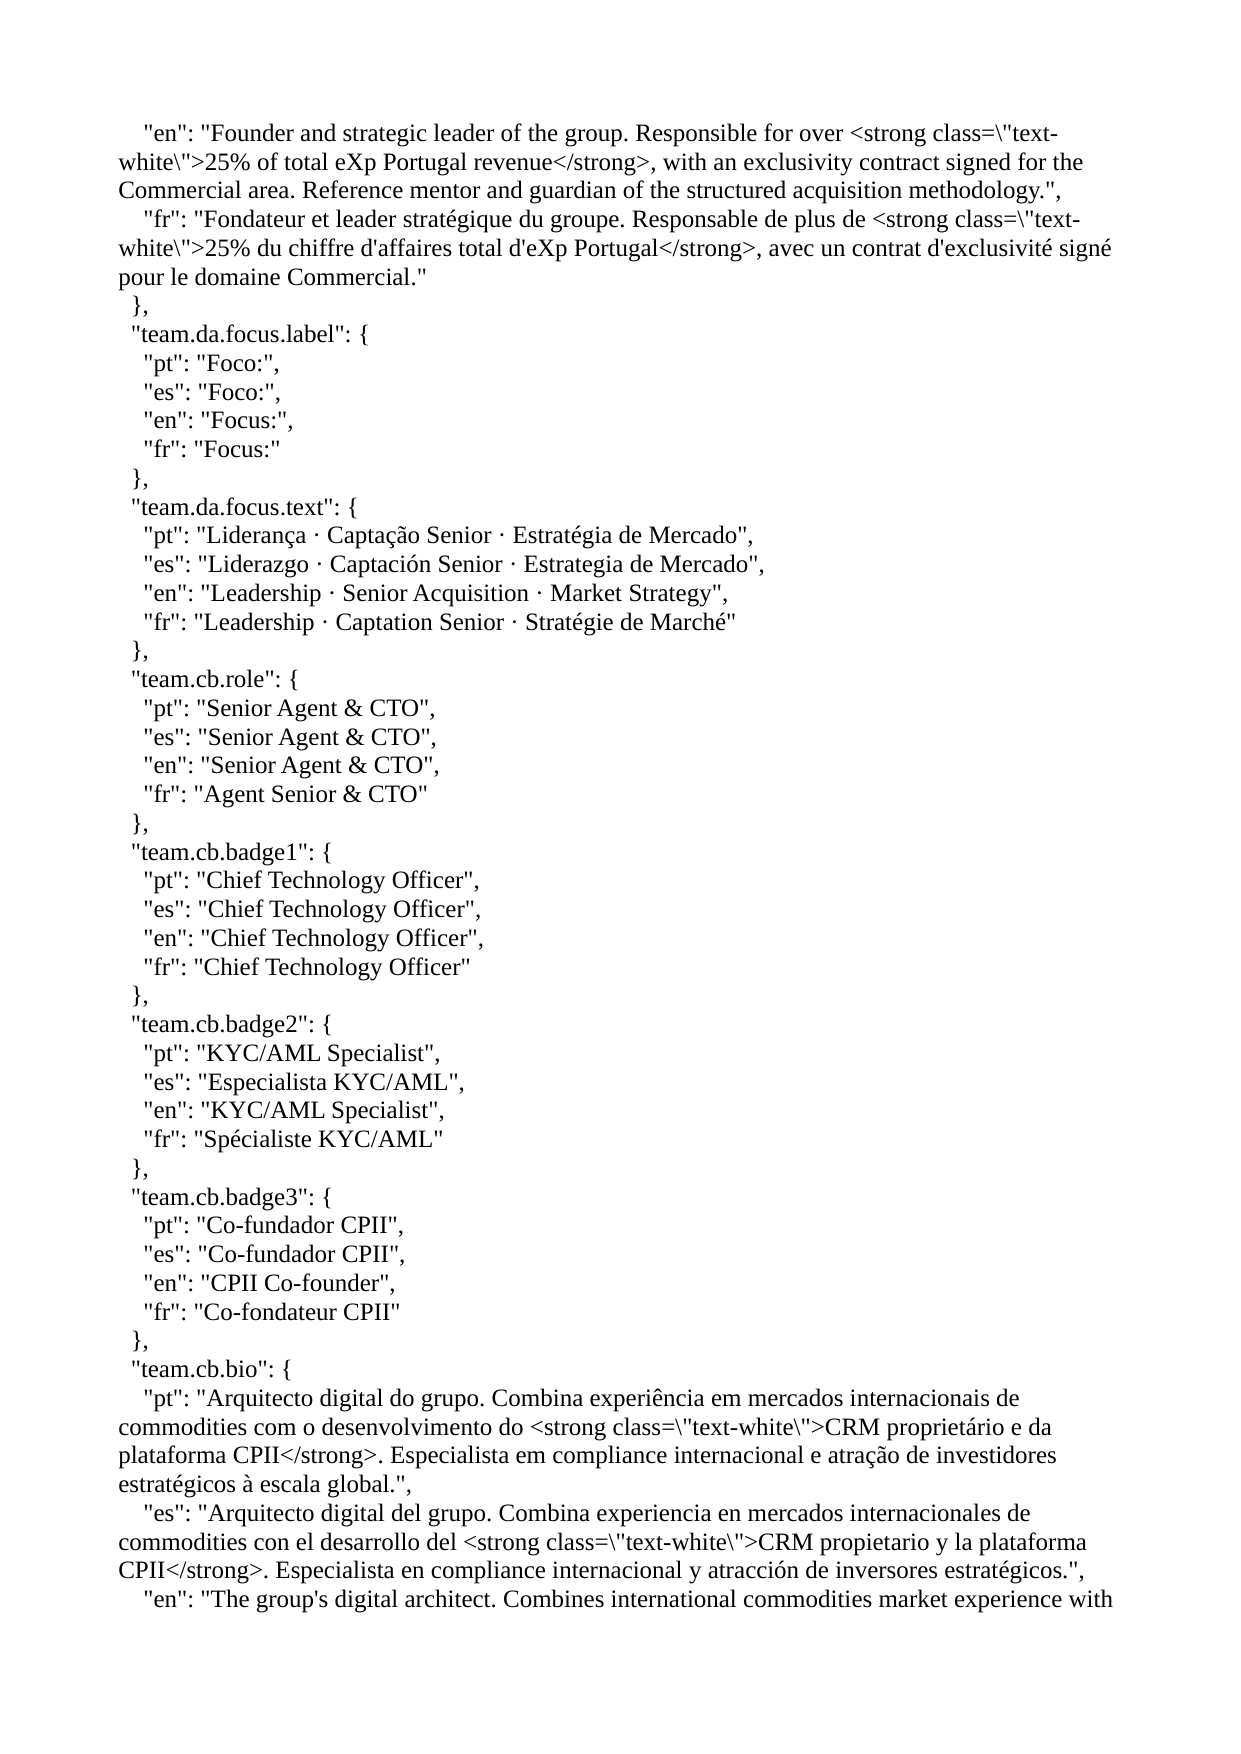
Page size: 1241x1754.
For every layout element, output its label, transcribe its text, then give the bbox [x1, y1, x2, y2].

table_cell "en": "Founder and strategic leader of the group. Responsible for over <strong class=\"text-white\">25% of total eXp Portugal revenue</strong>, with an exclusivity contract signed for the Commercial area. Reference mentor and guardian of the structured acquisition methodology.", "fr": "Fondateur et leader stratégique du groupe. Responsable de plus de <strong class=\"text-white\">25% du chiffre d'affaires total d'eXp Portugal</strong>, avec un contrat d'exclusivité signé pour le domaine Commercial." }, "team.da.focus.label": { "pt": "Foco:", "es": "Foco:", "en": "Focus:", "fr": "Focus:" }, "team.da.focus.text": { "pt": "Liderança · Captação Senior · Estratégia de Mercado", "es": "Liderazgo · Captación Senior · Estrategia de Mercado", "en": "Leadership · Senior Acquisition · Market Strategy", "fr": "Leadership · Captation Senior · Stratégie de Marché" }, "team.cb.role": { "pt": "Senior Agent & CTO", "es": "Senior Agent & CTO", "en": "Senior Agent & CTO", "fr": "Agent Senior & CTO" }, "team.cb.badge1": { "pt": "Chief Technology Officer", "es": "Chief Technology Officer", "en": "Chief Technology Officer", "fr": "Chief Technology Officer" }, "team.cb.badge2": { "pt": "KYC/AML Specialist", "es": "Especialista KYC/AML", "en": "KYC/AML Specialist", "fr": "Spécialiste KYC/AML" }, "team.cb.badge3": { "pt": "Co-fundador CPII", "es": "Co-fundador CPII", "en": "CPII Co-founder", "fr": "Co-fondateur CPII" }, "team.cb.bio": { "pt": "Arquitecto digital do grupo. Combina experiência em mercados internacionais de commodities com o desenvolvimento do <strong class=\"text-white\">CRM proprietário e da plataforma CPII</strong>. Especialista em compliance internacional e atração de investidores estratégicos à escala global.", "es": "Arquitecto digital del grupo. Combina experiencia en mercados internacionales de commodities con el desarrollo del <strong class=\"text-white\">CRM propietario y la plataforma CPII</strong>. Especialista en compliance internacional y atracción de inversores estratégicos.", "en": "The group's digital architect. Combines international commodities market experience with [118, 118, 1122, 1613]
